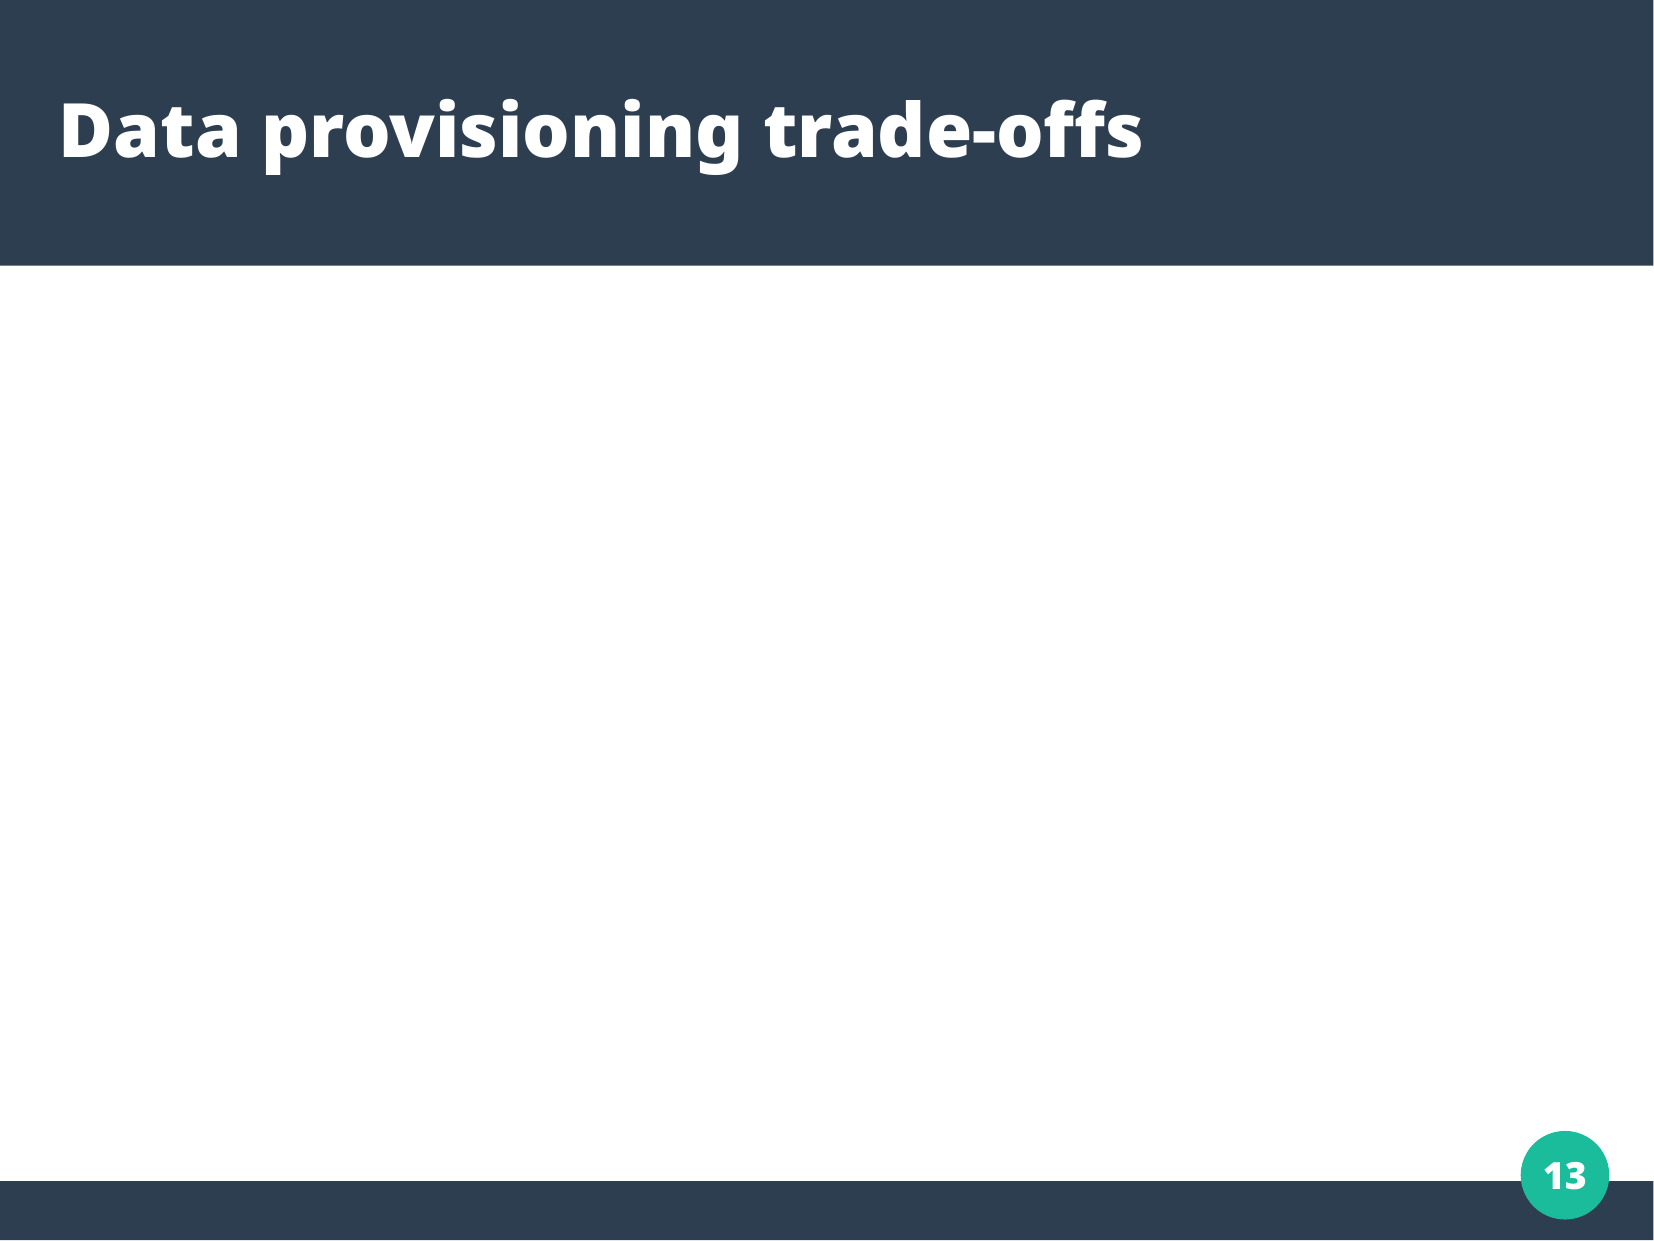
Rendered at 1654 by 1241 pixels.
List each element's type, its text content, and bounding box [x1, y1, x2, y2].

title Data provisioning trade-offs [59, 49, 1595, 207]
